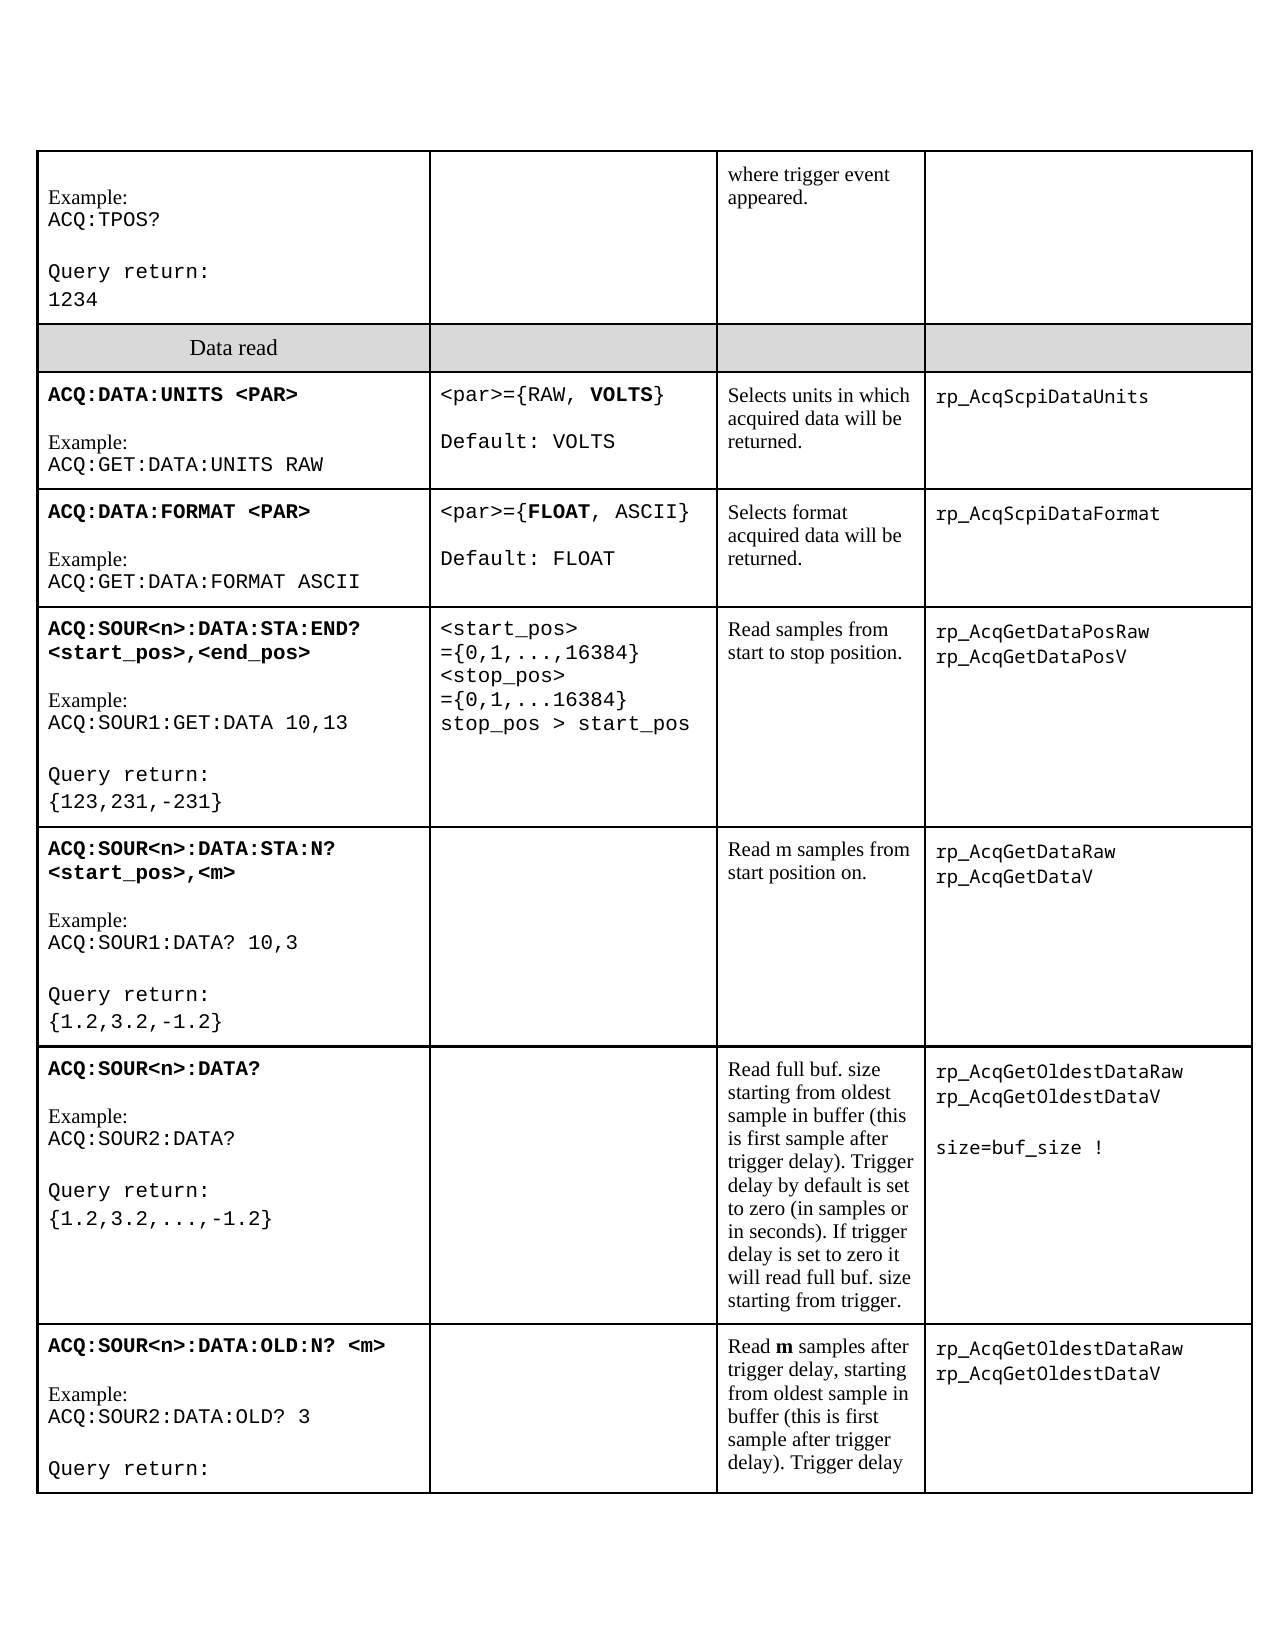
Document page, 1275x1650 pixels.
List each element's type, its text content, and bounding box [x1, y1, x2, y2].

table_cell [718, 325, 924, 371]
table_cell rp_AcqScpiDataFormat [926, 490, 1251, 606]
table_cell rp_AcqGetDataRaw rp_AcqGetDataV [926, 828, 1251, 1045]
table_cell [431, 828, 716, 1045]
table_cell Read m samples after trigger delay, starting from oldest sample in buffer (this is first sample after trigger delay). Trigger delay [718, 1325, 924, 1492]
table_cell ACQ:SOUR<n>:DATA? Example: ACQ:SOUR2:DATA? Query return: {1.2,3.2,...,-1.2} [39, 1048, 429, 1323]
table_cell Read samples from start to stop position. [718, 608, 924, 826]
table_cell rp_AcqGetOldestDataRaw rp_AcqGetOldestDataV size=buf_size ! [926, 1048, 1251, 1323]
table_cell [431, 1048, 716, 1323]
table_cell Read full buf. size starting from oldest sample in buffer (this is first sample after trigger delay). Trigger delay by default is set to zero (in samples or in seconds). If trigger delay is set to zero it will read full buf. size starting from trigger. [718, 1048, 924, 1323]
table_cell <start_pos> ={0,1,...,16384} <stop_pos> ={0,1,...16384} stop_pos > start_pos [431, 608, 716, 826]
table_cell where trigger event appeared. [718, 152, 924, 323]
table_cell [431, 325, 716, 371]
table_cell ACQ:SOUR<n>:DATA:STA:END? <start_pos>,<end_pos> Example: ACQ:SOUR1:GET:DATA 10,13 Query return: {123,231,-231} [39, 608, 429, 826]
table_cell [926, 325, 1251, 371]
table_cell <par>={RAW, VOLTS} Default: VOLTS [431, 373, 716, 488]
table_cell [926, 152, 1251, 323]
table_cell rp_AcqGetOldestDataRaw rp_AcqGetOldestDataV [926, 1325, 1251, 1492]
table_cell ACQ:DATA:FORMAT <PAR> Example: ACQ:GET:DATA:FORMAT ASCII [39, 490, 429, 606]
table_cell Example: ACQ:TPOS? Query return: 1234 [39, 152, 429, 323]
table_cell Read m samples from start position on. [718, 828, 924, 1045]
table_cell Data read [39, 325, 429, 371]
table_cell ACQ:DATA:UNITS <PAR> Example: ACQ:GET:DATA:UNITS RAW [39, 373, 429, 488]
table_cell [431, 1325, 716, 1492]
table_cell Selects format acquired data will be returned. [718, 490, 924, 606]
table_cell ACQ:SOUR<n>:DATA:STA:N? <start_pos>,<m> Example: ACQ:SOUR1:DATA? 10,3 Query return: {1.2,3.2,-1.2} [39, 828, 429, 1045]
table_cell Selects units in which acquired data will be returned. [718, 373, 924, 488]
table_cell rp_AcqGetDataPosRaw rp_AcqGetDataPosV [926, 608, 1251, 826]
table_cell ACQ:SOUR<n>:DATA:OLD:N? <m> Example: ACQ:SOUR2:DATA:OLD? 3 Query return: [39, 1325, 429, 1492]
table_cell rp_AcqScpiDataUnits [926, 373, 1251, 488]
table_cell <par>={FLOAT, ASCII} Default: FLOAT [431, 490, 716, 606]
table_cell [431, 152, 716, 323]
